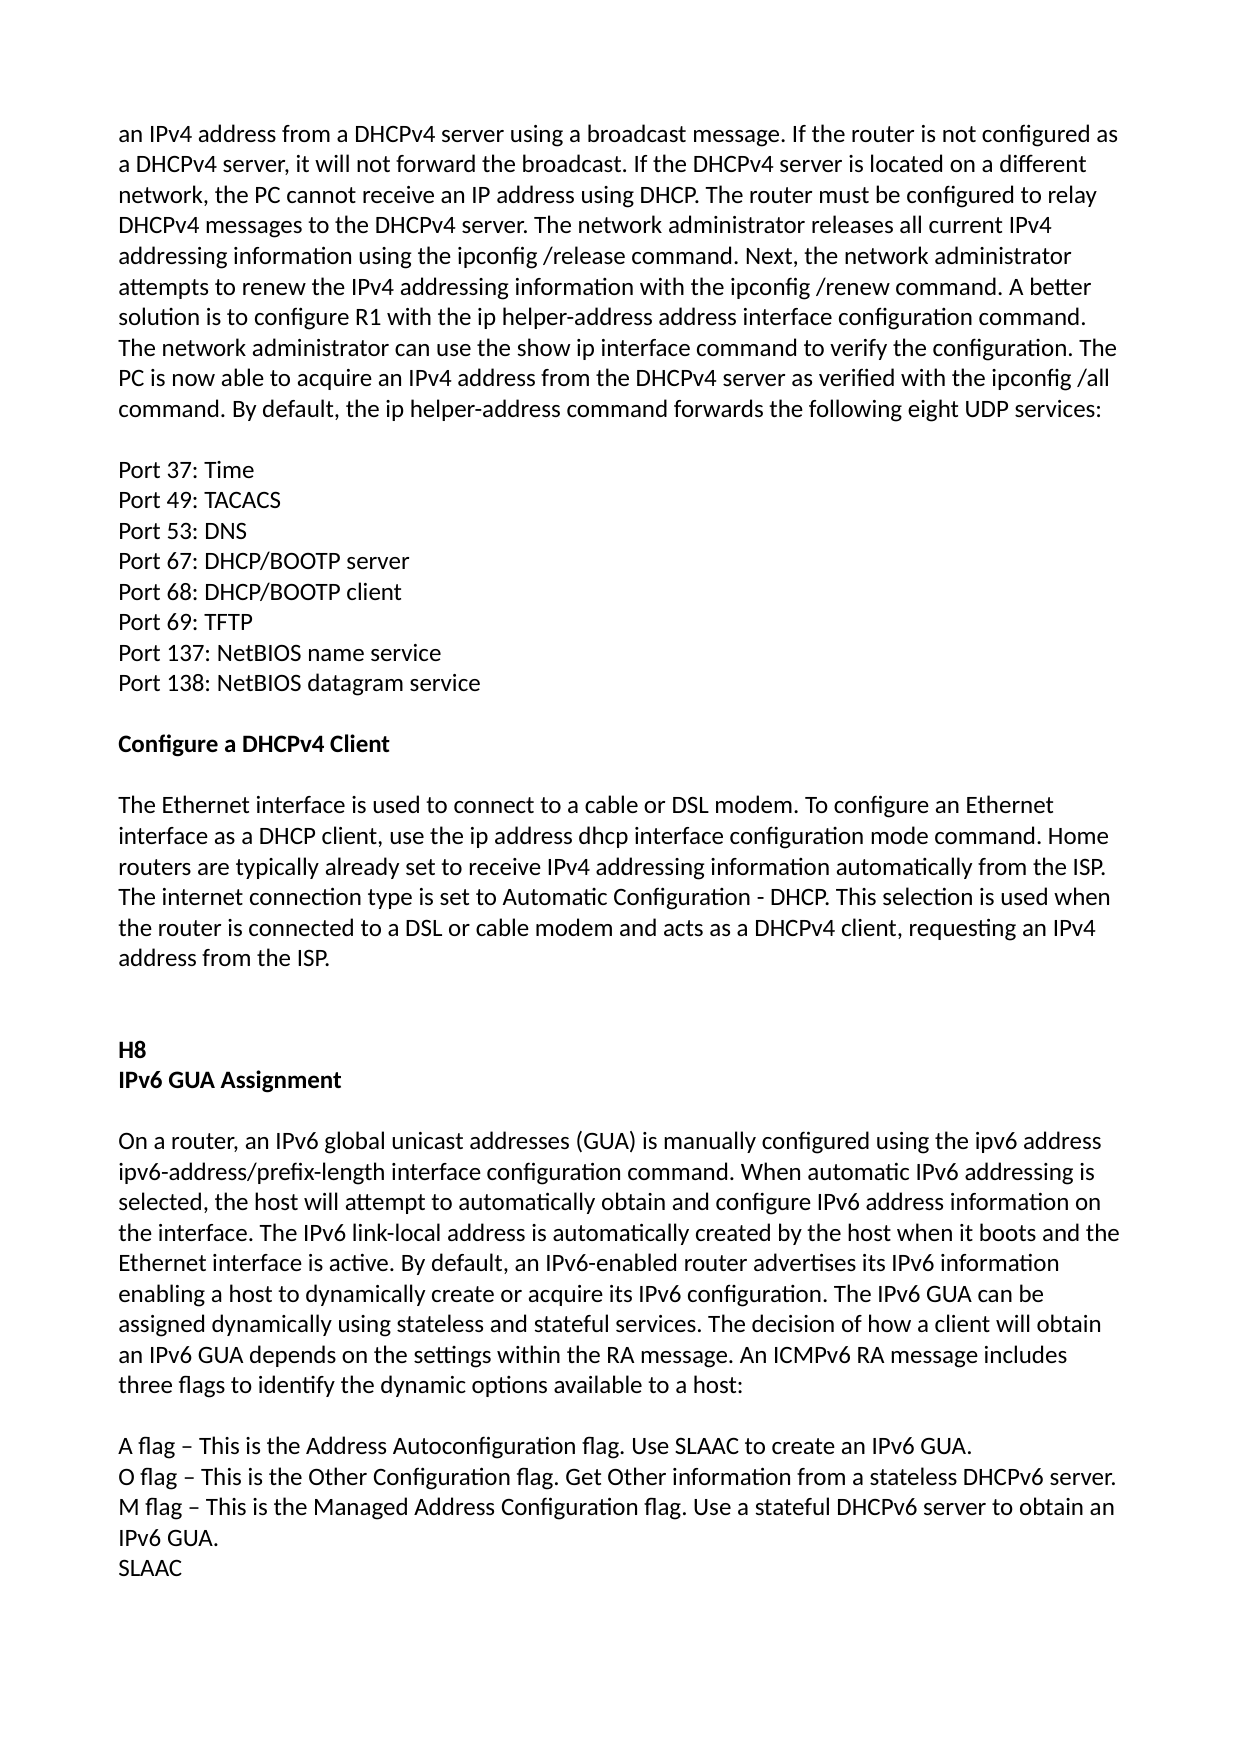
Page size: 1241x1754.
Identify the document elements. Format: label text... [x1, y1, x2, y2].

text SLAAC [118, 1553, 1122, 1583]
text A flag – This is the Address Autoconfiguration flag. Use SLAAC to create an IPv6 GUA. [118, 1431, 1122, 1461]
text On a router, an IPv6 global unicast addresses (GUA) is manually configured using the ipv6 address ipv6-address/prefix-length interface configuration command. When automatic IPv6 addressing is selected, the host will attempt to automatically obtain and configure IPv6 address information on the interface. The IPv6 link-local address is automatically created by the host when it boots and the Ethernet interface is active. By default, an IPv6-enabled router advertises its IPv6 information enabling a host to dynamically create or acquire its IPv6 configuration. The IPv6 GUA can be assigned dynamically using stateless and stateful services. The decision of how a client will obtain an IPv6 GUA depends on the settings within the RA message. An ICMPv6 RA message includes three flags to identify the dynamic options available to a host: [118, 1125, 1122, 1400]
text an IPv4 address from a DHCPv4 server using a broadcast message. If the router is not configured as a DHCPv4 server, it will not forward the broadcast. If the DHCPv4 server is located on a different network, the PC cannot receive an IP address using DHCP. The router must be configured to relay DHCPv4 messages to the DHCPv4 server. The network administrator releases all current IPv4 addressing information using the ipconfig /release command. Next, the network administrator attempts to renew the IPv4 addressing information with the ipconfig /renew command. A better solution is to configure R1 with the ip helper-address address interface configuration command. The network administrator can use the show ip interface command to verify the configuration. The PC is now able to acquire an IPv4 address from the DHCPv4 server as verified with the ipconfig /all command. By default, the ip helper-address command forwards the following eight UDP services: [118, 118, 1122, 423]
text IPv6 GUA Assignment [118, 1064, 1122, 1095]
text Port 53: DNS [118, 515, 1122, 545]
text Port 137: NetBIOS name service [118, 637, 1122, 667]
text O flag – This is the Other Configuration flag. Get Other information from a stateless DHCPv6 server. [118, 1461, 1122, 1492]
text M flag – This is the Managed Address Configuration flag. Use a stateful DHCPv6 server to obtain an IPv6 GUA. [118, 1492, 1122, 1553]
text Port 49: TACACS [118, 484, 1122, 515]
text Port 69: TFTP [118, 606, 1122, 637]
text Port 37: Time [118, 454, 1122, 484]
text H8 [118, 1034, 1122, 1064]
text Port 67: DHCP/BOOTP server [118, 545, 1122, 576]
text The Ethernet interface is used to connect to a cable or DSL modem. To configure an Ethernet interface as a DHCP client, use the ip address dhcp interface configuration mode command. Home routers are typically already set to receive IPv4 addressing information automatically from the ISP. The internet connection type is set to Automatic Configuration - DHCP. This selection is used when the router is connected to a DSL or cable modem and acts as a DHCPv4 client, requesting an IPv4 address from the ISP. [118, 789, 1122, 973]
text Configure a DHCPv4 Client [118, 698, 1122, 759]
text Port 68: DHCP/BOOTP client [118, 576, 1122, 606]
text Port 138: NetBIOS datagram service [118, 667, 1122, 698]
